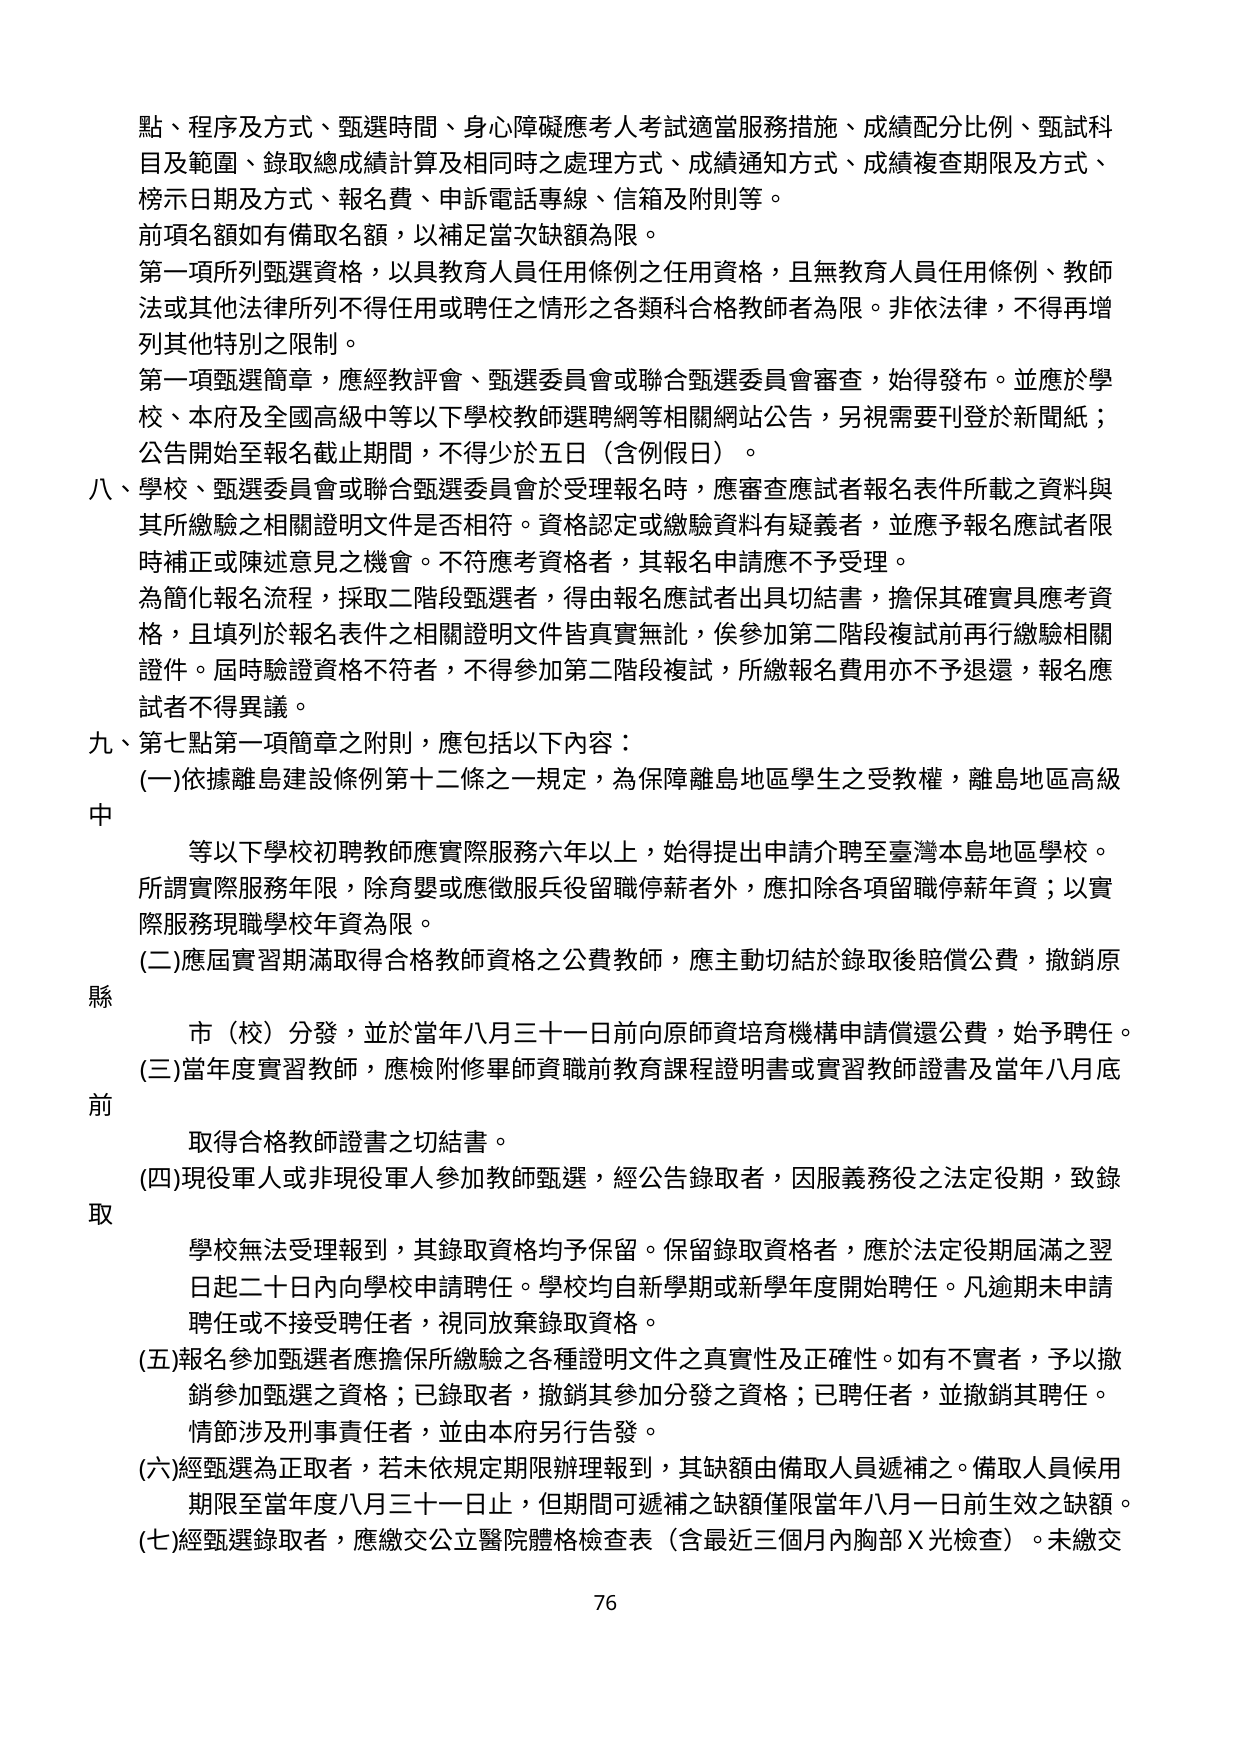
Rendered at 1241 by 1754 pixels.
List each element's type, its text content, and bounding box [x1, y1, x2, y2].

text 證件。屆時驗證資格不符者，不得參加第二階段複試，所繳報名費用亦不予退還，報名應 [89, 651, 1122, 687]
text 列其他特別之限制。 [89, 324, 1122, 361]
text (六)經甄選為正取者，若未依規定期限辦理報到，其缺額由備取人員遞補之。備取人員候用 [89, 1448, 1122, 1484]
text (三)當年度實習教師，應檢附修畢師資職前教育課程證明書或實習教師證書及當年八月底前 [89, 1049, 1122, 1122]
text 點、程序及方式、甄選時間、身心障礙應考人考試適當服務措施、成績配分比例、甄試科 [89, 107, 1122, 143]
text 前項名額如有備取名額，以補足當次缺額為限。 [89, 216, 1122, 252]
text 際服務現職學校年資為限。 [89, 904, 1122, 941]
text 學校無法受理報到，其錄取資格均予保留。保留錄取資格者，應於法定役期屆滿之翌 [89, 1231, 1122, 1267]
text 日起二十日內向學校申請聘任。學校均自新學期或新學年度開始聘任。凡逾期未申請 [89, 1267, 1122, 1303]
text 法或其他法律所列不得任用或聘任之情形之各類科合格教師者為限。非依法律，不得再增 [89, 288, 1122, 324]
text 所謂實際服務年限，除育嬰或應徵服兵役留職停薪者外，應扣除各項留職停薪年資；以實 [89, 868, 1122, 904]
text 格，且填列於報名表件之相關證明文件皆真實無訛，俟參加第二階段複試前再行繳驗相關 [89, 614, 1122, 651]
text 八、學校、甄選委員會或聯合甄選委員會於受理報名時，應審查應試者報名表件所載之資料與 [89, 469, 1122, 506]
text 目及範圍、錄取總成績計算及相同時之處理方式、成績通知方式、成績複查期限及方式、 [89, 143, 1122, 179]
text (五)報名參加甄選者應擔保所繳驗之各種證明文件之真實性及正確性。如有不實者，予以撤 [89, 1339, 1122, 1376]
text 試者不得異議。 [89, 687, 1122, 723]
text 時補正或陳述意見之機會。不符應考資格者，其報名申請應不予受理。 [89, 542, 1122, 578]
text 校、本府及全國高級中等以下學校教師選聘網等相關網站公告，另視需要刊登於新聞紙； [89, 397, 1122, 433]
text (一)依據離島建設條例第十二條之一規定，為保障離島地區學生之受教權，離島地區高級中 [89, 759, 1122, 832]
text 期限至當年度八月三十一日止，但期間可遞補之缺額僅限當年八月一日前生效之缺額。 [89, 1484, 1122, 1521]
text 等以下學校初聘教師應實際服務六年以上，始得提出申請介聘至臺灣本島地區學校。 [89, 832, 1122, 868]
text 取得合格教師證書之切結書。 [89, 1122, 1122, 1158]
text 情節涉及刑事責任者，並由本府另行告發。 [89, 1412, 1122, 1448]
text (四)現役軍人或非現役軍人參加教師甄選，經公告錄取者，因服義務役之法定役期，致錄取 [89, 1158, 1122, 1231]
text 九、第七點第一項簡章之附則，應包括以下內容： [89, 723, 1122, 759]
text 公告開始至報名截止期間，不得少於五日（含例假日）。 [89, 433, 1122, 469]
text 銷參加甄選之資格；已錄取者，撤銷其參加分發之資格；已聘任者，並撤銷其聘任。 [89, 1376, 1122, 1412]
text 聘任或不接受聘任者，視同放棄錄取資格。 [89, 1303, 1122, 1339]
text 榜示日期及方式、報名費、申訴電話專線、信箱及附則等。 [89, 179, 1122, 216]
text 其所繳驗之相關證明文件是否相符。資格認定或繳驗資料有疑義者，並應予報名應試者限 [89, 506, 1122, 542]
text 第一項甄選簡章，應經教評會、甄選委員會或聯合甄選委員會審查，始得發布。並應於學 [89, 361, 1122, 397]
text (二)應屆實習期滿取得合格教師資格之公費教師，應主動切結於錄取後賠償公費，撤銷原縣 [89, 941, 1122, 1013]
text 市（校）分發，並於當年八月三十一日前向原師資培育機構申請償還公費，始予聘任。 [89, 1013, 1122, 1049]
text (七)經甄選錄取者，應繳交公立醫院體格檢查表（含最近三個月內胸部Ｘ光檢查）。未繳交 [89, 1521, 1122, 1557]
text 第一項所列甄選資格，以具教育人員任用條例之任用資格，且無教育人員任用條例、教師 [89, 252, 1122, 288]
text 為簡化報名流程，採取二階段甄選者，得由報名應試者出具切結書，擔保其確實具應考資 [89, 578, 1122, 614]
